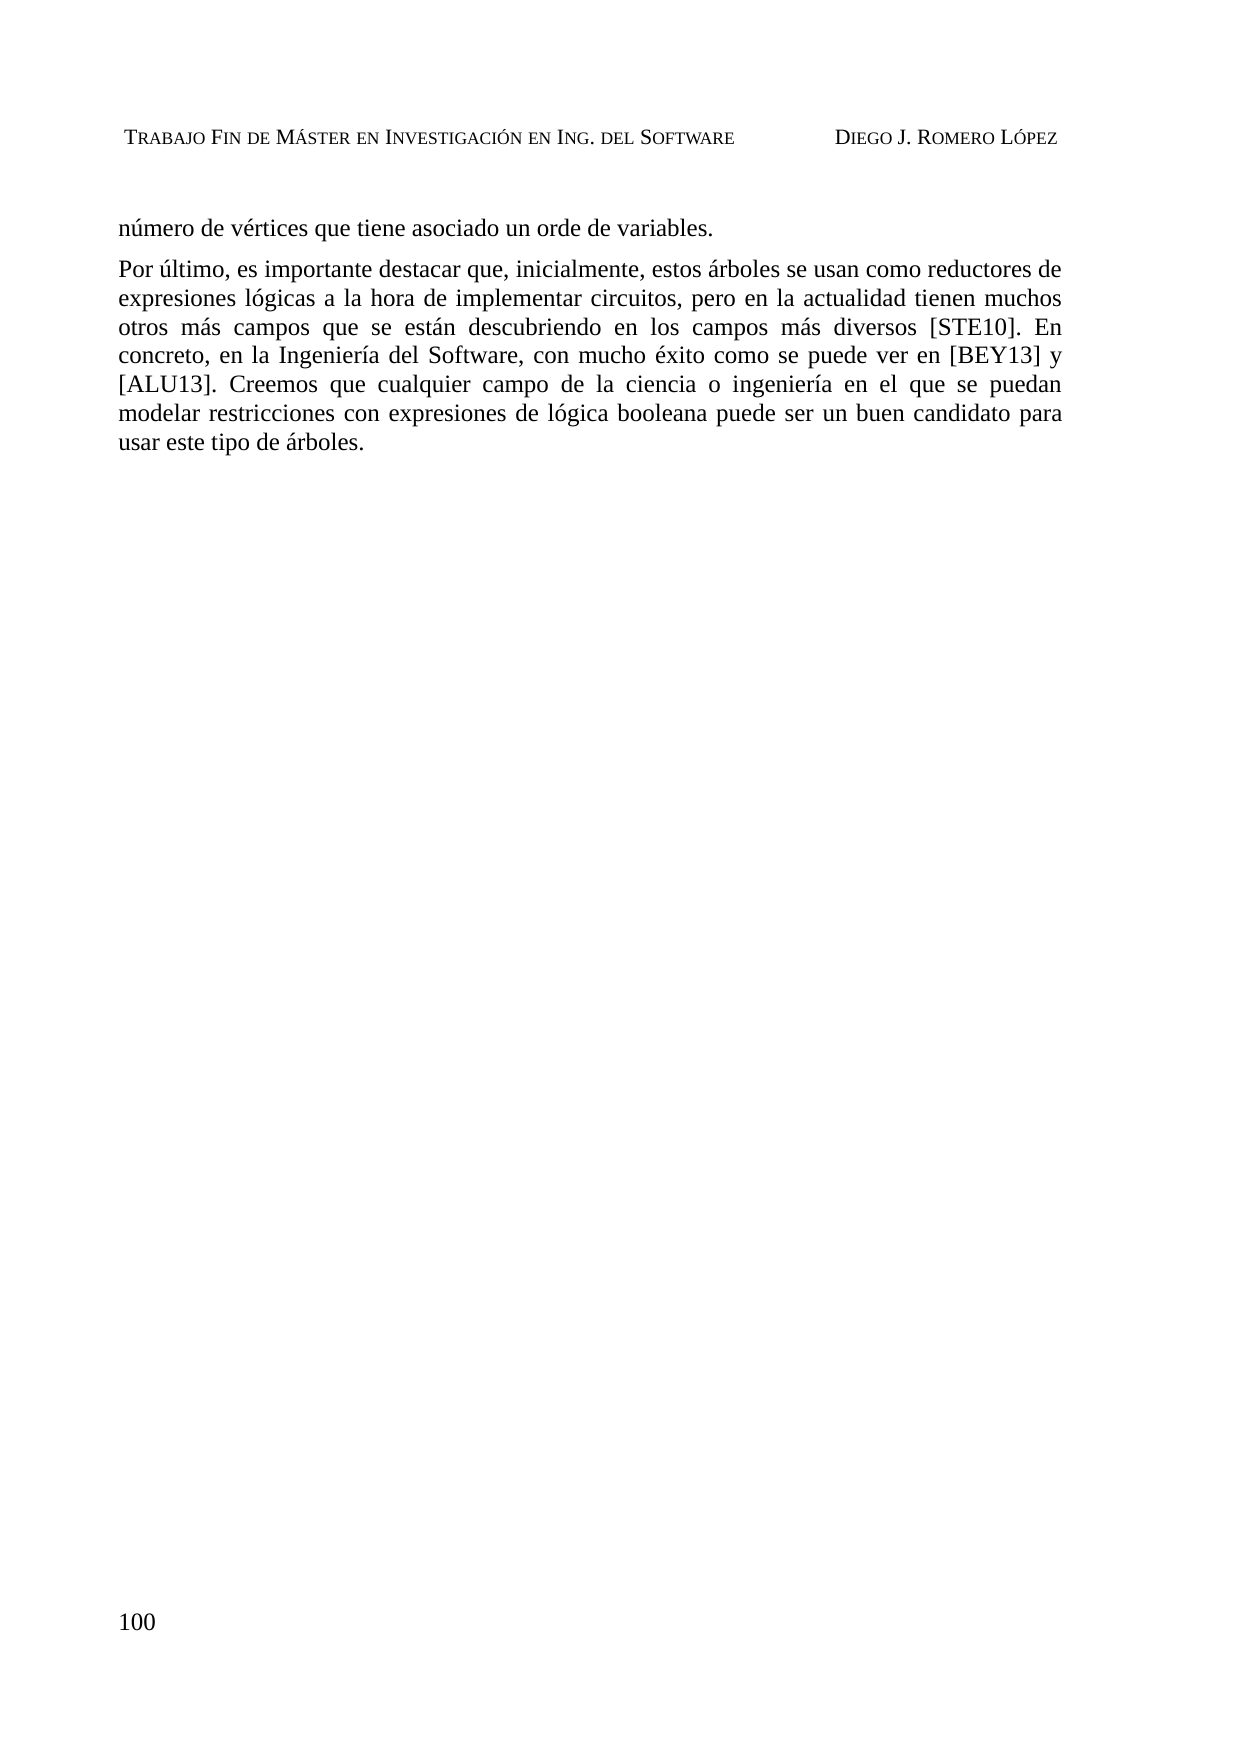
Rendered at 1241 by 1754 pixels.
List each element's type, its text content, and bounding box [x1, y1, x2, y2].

text número de vértices que tiene asociado un orde de variables. [118, 213, 1063, 242]
text Por último, es importante destacar que, inicialmente, estos árboles se usan como reductores de expresiones lógicas a la hora de implementar circuitos, pero en la actualidad tienen muchos otros más campos que se están descubriendo en los campos más diversos [STE10]. En concreto, en la Ingeniería del Software, con mucho éxito como se puede ver en [BEY13] y [ALU13]. Creemos que cualquier campo de la ciencia o ingeniería en el que se puedan modelar restricciones con expresiones de lógica booleana puede ser un buen candidato para usar este tipo de árboles. [118, 254, 1063, 456]
